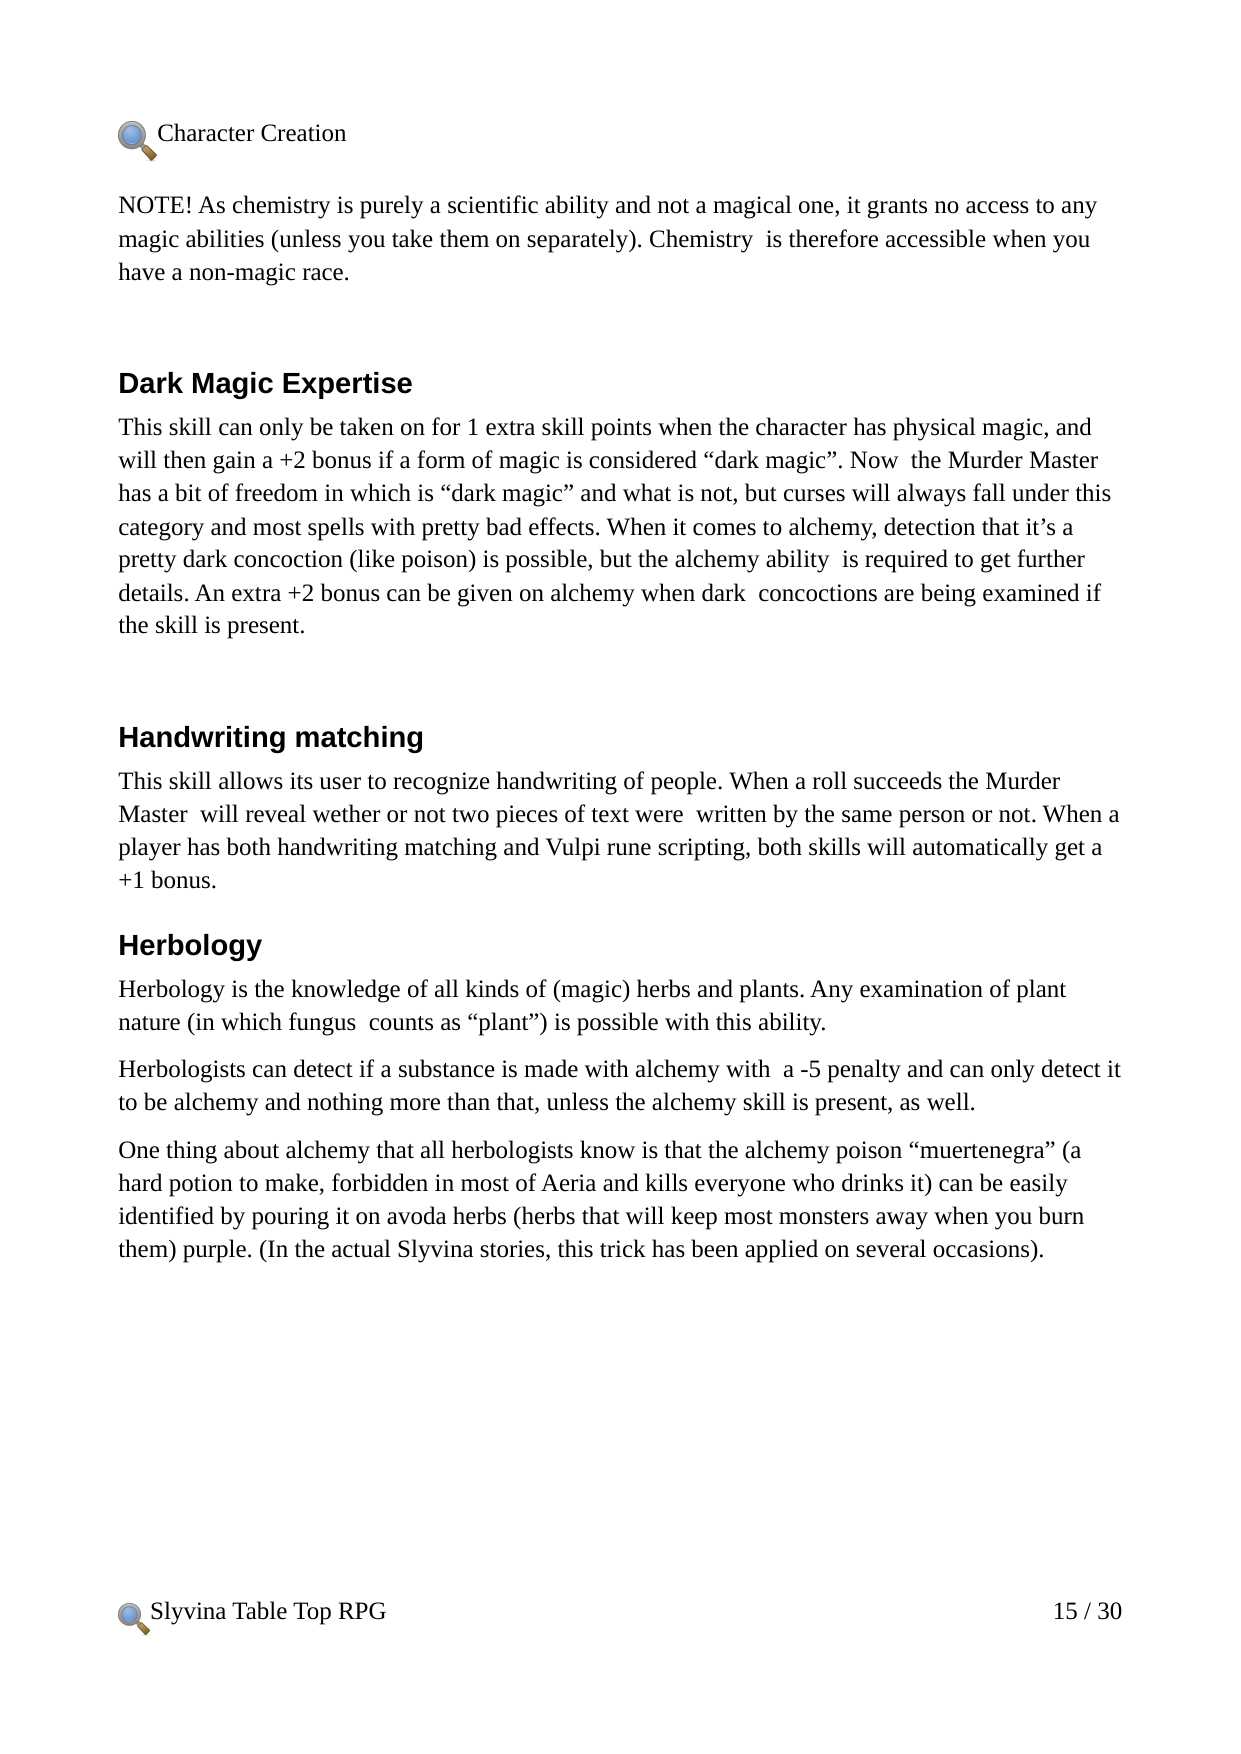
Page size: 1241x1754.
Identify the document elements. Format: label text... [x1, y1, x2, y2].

text Herbologists can detect if a substance is made with alchemy with a -5 penalty and can only detect it to be alchemy and nothing more than that, unless the alchemy skill is present, as well. [118, 1054, 1122, 1116]
subtitle Dark Magic Expertise [118, 366, 1122, 400]
subtitle Handwriting matching [118, 720, 1122, 754]
text This skill can only be taken on for 1 extra skill points when the character has physical magic, and will then gain a +2 bonus if a form of magic is considered “dark magic”. Now the Murder Master has a bit of freedom in which is “dark magic” and what is not, but curses will always fall under this category and most spells with pretty bad effects. When it comes to alchemy, detection that it’s a pretty dark concoction (like poison) is possible, but the alchemy ability is required to get further details. An extra +2 bonus can be given on alchemy when dark concoctions are being examined if the skill is present. [118, 412, 1122, 639]
text NOTE! As chemistry is purely a scientific ability and not a magical one, it grants no access to any magic abilities (unless you take them on separately). Chemistry is therefore accessible when you have a non-magic race. [118, 191, 1122, 285]
text One thing about alchemy that all herbologists know is that the alchemy poison “muertenegra” (a hard potion to make, forbidden in most of Aeria and kills everyone who drinks it) can be easily identified by pouring it on avoda herbs (herbs that will keep most monsters away when you burn them) purple. (In the actual Slyvina stories, this trick has been applied on several occasions). [118, 1135, 1122, 1263]
text This skill allows its user to recognize handwriting of people. When a roll succeeds the Murder Master will reveal wether or not two pieces of text were written by the same person or not. When a player has both handwriting matching and Vulpi rune scripting, both skills will automatically get a +1 bonus. [118, 766, 1122, 894]
picture [118, 121, 158, 162]
text Herbology is the knowledge of all kinds of (magic) herbs and plants. Any examination of plant nature (in which fungus counts as “plant”) is possible with this ability. [118, 974, 1122, 1036]
subtitle Herbology [118, 928, 1122, 961]
picture [118, 1603, 150, 1636]
